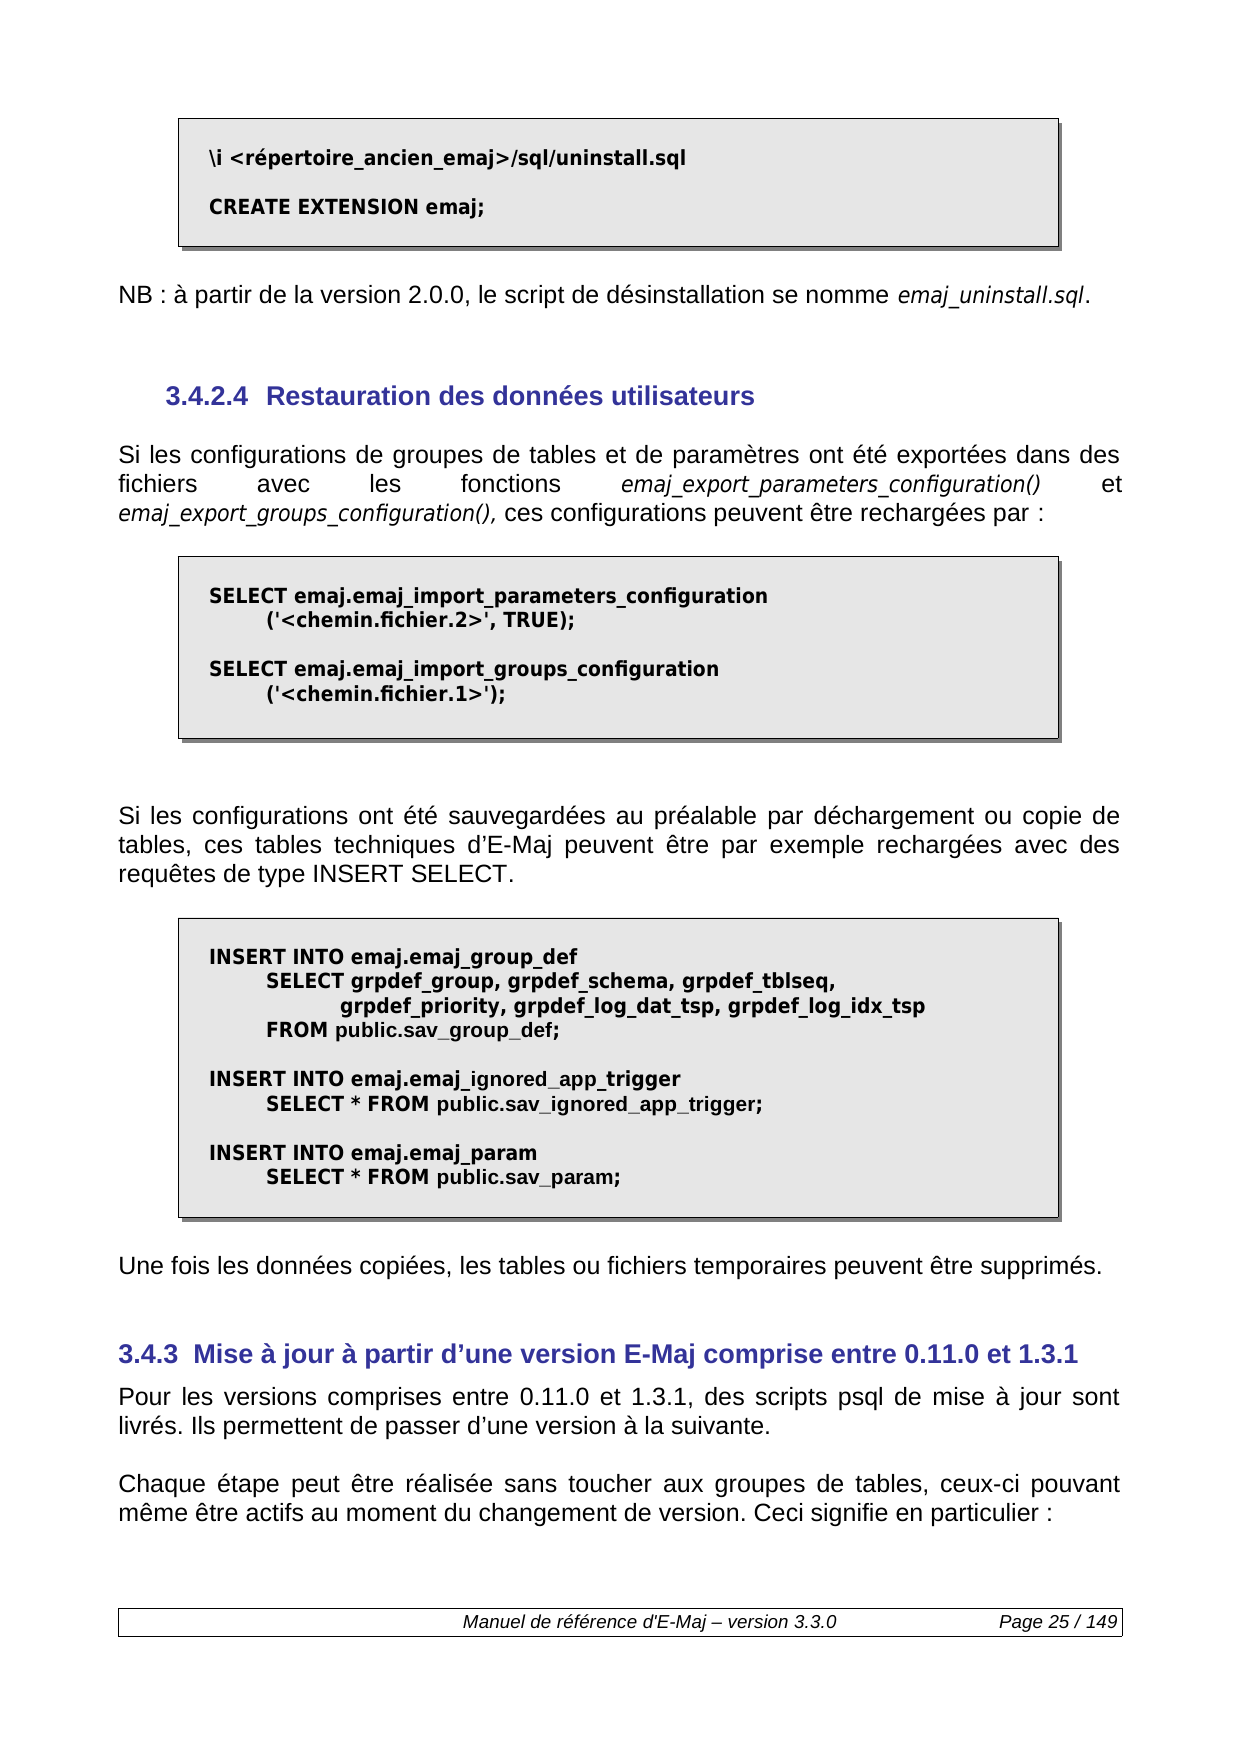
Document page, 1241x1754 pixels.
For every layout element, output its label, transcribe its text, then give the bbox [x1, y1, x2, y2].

text Pour les versions comprises entre 0.11.0 et 1.3.1, des scripts psql de mise à jour sont livrés. Ils permettent de passer d’une version à la suivante. [118, 1382, 1122, 1440]
text Si les configurations ont été sauvegardées au préalable par déchargement ou copie de tables, ces tables techniques d’E-Maj peuvent être par exemple rechargées avec des requêtes de type INSERT SELECT. [118, 801, 1122, 888]
text SELECT emaj.emaj_import_parameters_configuration ('<chemin.fichier.2>', TRUE); [179, 581, 1058, 630]
text SELECT emaj.emaj_import_groups_configuration ('<chemin.fichier.1>'); [179, 654, 1058, 703]
text NB : à partir de la version 2.0.0, le script de désinstallation se nomme emaj_uninstall.sql. [118, 280, 1122, 309]
text \i <répertoire_ancien_emaj>/sql/uninstall.sql [179, 143, 1058, 167]
text Une fois les données copiées, les tables ou fichiers temporaires peuvent être supprimés. [118, 1251, 1122, 1280]
text Chaque étape peut être réalisée sans toucher aux groupes de tables, ceux-ci pouvant même être actifs au moment du changement de version. Ceci signifie en particulier : [118, 1469, 1122, 1527]
text INSERT INTO emaj.emaj_param SELECT * FROM public.sav_param; [179, 1138, 1058, 1187]
subtitle Restauration des données utilisateurs [165, 380, 1122, 411]
text CREATE EXTENSION emaj; [179, 192, 1058, 216]
text INSERT INTO emaj.emaj_group_def SELECT grpdef_group, grpdef_schema, grpdef_tblseq, grpdef_priority, grpdef_log_dat_tsp, grpdef_log_idx_tsp FROM public.sav_group_def; [179, 942, 1058, 1040]
subtitle Mise à jour à partir d’une version E-Maj comprise entre 0.11.0 et 1.3.1 [118, 1338, 1122, 1369]
text Si les configurations de groupes de tables et de paramètres ont été exportées dans des fichiers avec les fonctions emaj_export_parameters_configuration() et emaj_export_groups_configuration(), ces configurations peuvent être rechargées par : [118, 440, 1122, 527]
text INSERT INTO emaj.emaj_ignored_app_trigger SELECT * FROM public.sav_ignored_app_trigger; [179, 1064, 1058, 1113]
